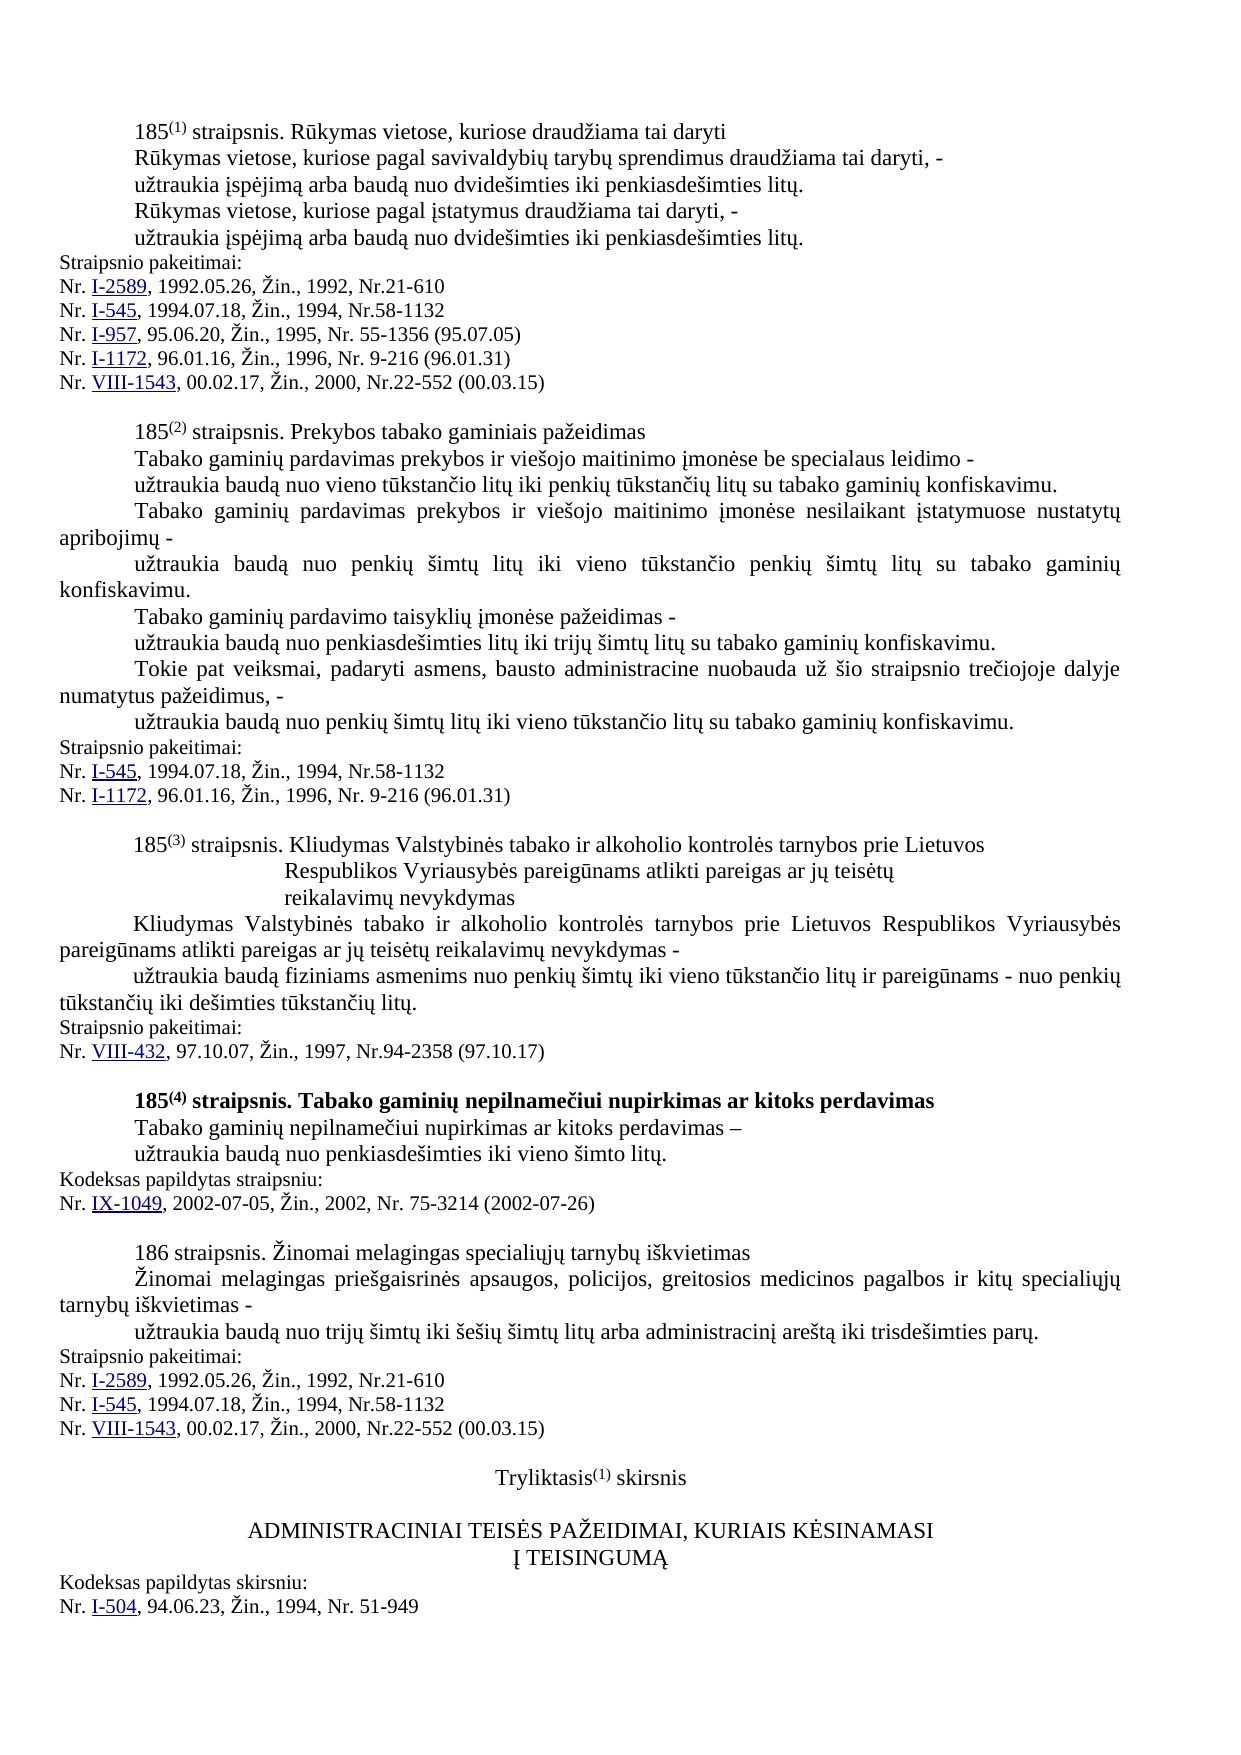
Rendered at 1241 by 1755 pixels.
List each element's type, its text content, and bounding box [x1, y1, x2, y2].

text užtraukia įspėjimą arba baudą nuo dvidešimties iki penkiasdešimties litų. [59, 171, 1122, 197]
text 186 straipsnis. Žinomai melagingas specialiųjų tarnybų iškvietimas [59, 1239, 1122, 1265]
text Nr. I-1172, 96.01.16, Žin., 1996, Nr. 9-216 (96.01.31) [59, 783, 1122, 807]
text Tabako gaminių pardavimo taisyklių įmonėse pažeidimas - [59, 603, 1122, 629]
text užtraukia įspėjimą arba baudą nuo dvidešimties iki penkiasdešimties litų. [59, 223, 1122, 250]
text Tokie pat veiksmai, padaryti asmens, bausto administracine nuobauda už šio straipsnio trečiojoje dalyje numatytus pažeidimus, - [59, 656, 1122, 708]
text Tabako gaminių pardavimas prekybos ir viešojo maitinimo įmonėse nesilaikant įstatymuose nustatytų apribojimų - [59, 497, 1122, 550]
text Nr. I-545, 1994.07.18, Žin., 1994, Nr.58-1132 [59, 759, 1122, 783]
text Rūkymas vietose, kuriose pagal įstatymus draudžiama tai daryti, - [59, 197, 1122, 223]
text Respublikos Vyriausybės pareigūnams atlikti pareigas ar jų teisėtų [284, 857, 1122, 883]
text Straipsnio pakeitimai: [59, 1344, 1122, 1368]
text Nr. IX-1049, 2002-07-05, Žin., 2002, Nr. 75-3214 (2002-07-26) [59, 1191, 1122, 1215]
text Tryliktasis(1) skirsnis [59, 1464, 1122, 1491]
text Straipsnio pakeitimai: [59, 250, 1122, 274]
text 185(4) straipsnis. Tabako gaminių nepilnamečiui nupirkimas ar kitoks perdavimas [134, 1087, 1122, 1114]
text Kliudymas Valstybinės tabako ir alkoholio kontrolės tarnybos prie Lietuvos Respublikos Vyriausybės pareigūnams atlikti pareigas ar jų teisėtų reikalavimų nevykdymas - [59, 910, 1122, 963]
text Nr. VIII-432, 97.10.07, Žin., 1997, Nr.94-2358 (97.10.17) [59, 1039, 1122, 1063]
text užtraukia baudą fiziniams asmenims nuo penkių šimtų iki vieno tūkstančio litų ir pareigūnams - nuo penkių tūkstančių iki dešimties tūkstančių litų. [59, 963, 1122, 1015]
text Tabako gaminių pardavimas prekybos ir viešojo maitinimo įmonėse be specialaus leidimo - [59, 445, 1122, 471]
text 185(2) straipsnis. Prekybos tabako gaminiais pažeidimas [59, 418, 1122, 445]
text 185(1) straipsnis. Rūkymas vietose, kuriose draudžiama tai daryti [59, 118, 1122, 144]
text Tabako gaminių nepilnamečiui nupirkimas ar kitoks perdavimas – [59, 1114, 1122, 1140]
text Nr. VIII-1543, 00.02.17, Žin., 2000, Nr.22-552 (00.03.15) [59, 1416, 1122, 1440]
text užtraukia baudą nuo penkiasdešimties litų iki trijų šimtų litų su tabako gaminių konfiskavimu. [59, 629, 1122, 656]
text Straipsnio pakeitimai: [59, 1015, 1122, 1039]
text Nr. VIII-1543, 00.02.17, Žin., 2000, Nr.22-552 (00.03.15) [59, 370, 1122, 394]
text Straipsnio pakeitimai: [59, 734, 1122, 759]
text Į TEISINGUMĄ [59, 1543, 1122, 1570]
text Žinomai melagingas priešgaisrinės apsaugos, policijos, greitosios medicinos pagalbos ir kitų specialiųjų tarnybų iškvietimas - [59, 1265, 1122, 1318]
text Kodeksas papildytas skirsniu: [59, 1570, 1122, 1594]
text užtraukia baudą nuo penkių šimtų litų iki vieno tūkstančio penkių šimtų litų su tabako gaminių konfiskavimu. [59, 550, 1122, 603]
text Nr. I-2589, 1992.05.26, Žin., 1992, Nr.21-610 [59, 1368, 1122, 1392]
text užtraukia baudą nuo penkių šimtų litų iki vieno tūkstančio litų su tabako gaminių konfiskavimu. [59, 708, 1122, 734]
text Nr. I-545, 1994.07.18, Žin., 1994, Nr.58-1132 [59, 298, 1122, 322]
text reikalavimų nevykdymas [284, 883, 1122, 910]
text užtraukia baudą nuo trijų šimtų iki šešių šimtų litų arba administracinį areštą iki trisdešimties parų. [59, 1318, 1122, 1344]
text užtraukia baudą nuo vieno tūkstančio litų iki penkių tūkstančių litų su tabako gaminių konfiskavimu. [59, 471, 1122, 497]
text Nr. I-504, 94.06.23, Žin., 1994, Nr. 51-949 [59, 1594, 1122, 1618]
text Kodeksas papildytas straipsniu: [59, 1167, 1122, 1191]
text 185(3) straipsnis. Kliudymas Valstybinės tabako ir alkoholio kontrolės tarnybos prie Lietuvos [133, 831, 1122, 857]
text užtraukia baudą nuo penkiasdešimties iki vieno šimto litų. [59, 1140, 1122, 1167]
text Nr. I-545, 1994.07.18, Žin., 1994, Nr.58-1132 [59, 1392, 1122, 1416]
text ADMINISTRACINIAI TEISĖS PAŽEIDIMAI, KURIAIS KĖSINAMASI [59, 1517, 1122, 1543]
text Nr. I-957, 95.06.20, Žin., 1995, Nr. 55-1356 (95.07.05) [59, 322, 1122, 346]
text Nr. I-2589, 1992.05.26, Žin., 1992, Nr.21-610 [59, 274, 1122, 298]
text Nr. I-1172, 96.01.16, Žin., 1996, Nr. 9-216 (96.01.31) [59, 346, 1122, 370]
text Rūkymas vietose, kuriose pagal savivaldybių tarybų sprendimus draudžiama tai daryti, - [59, 144, 1122, 171]
